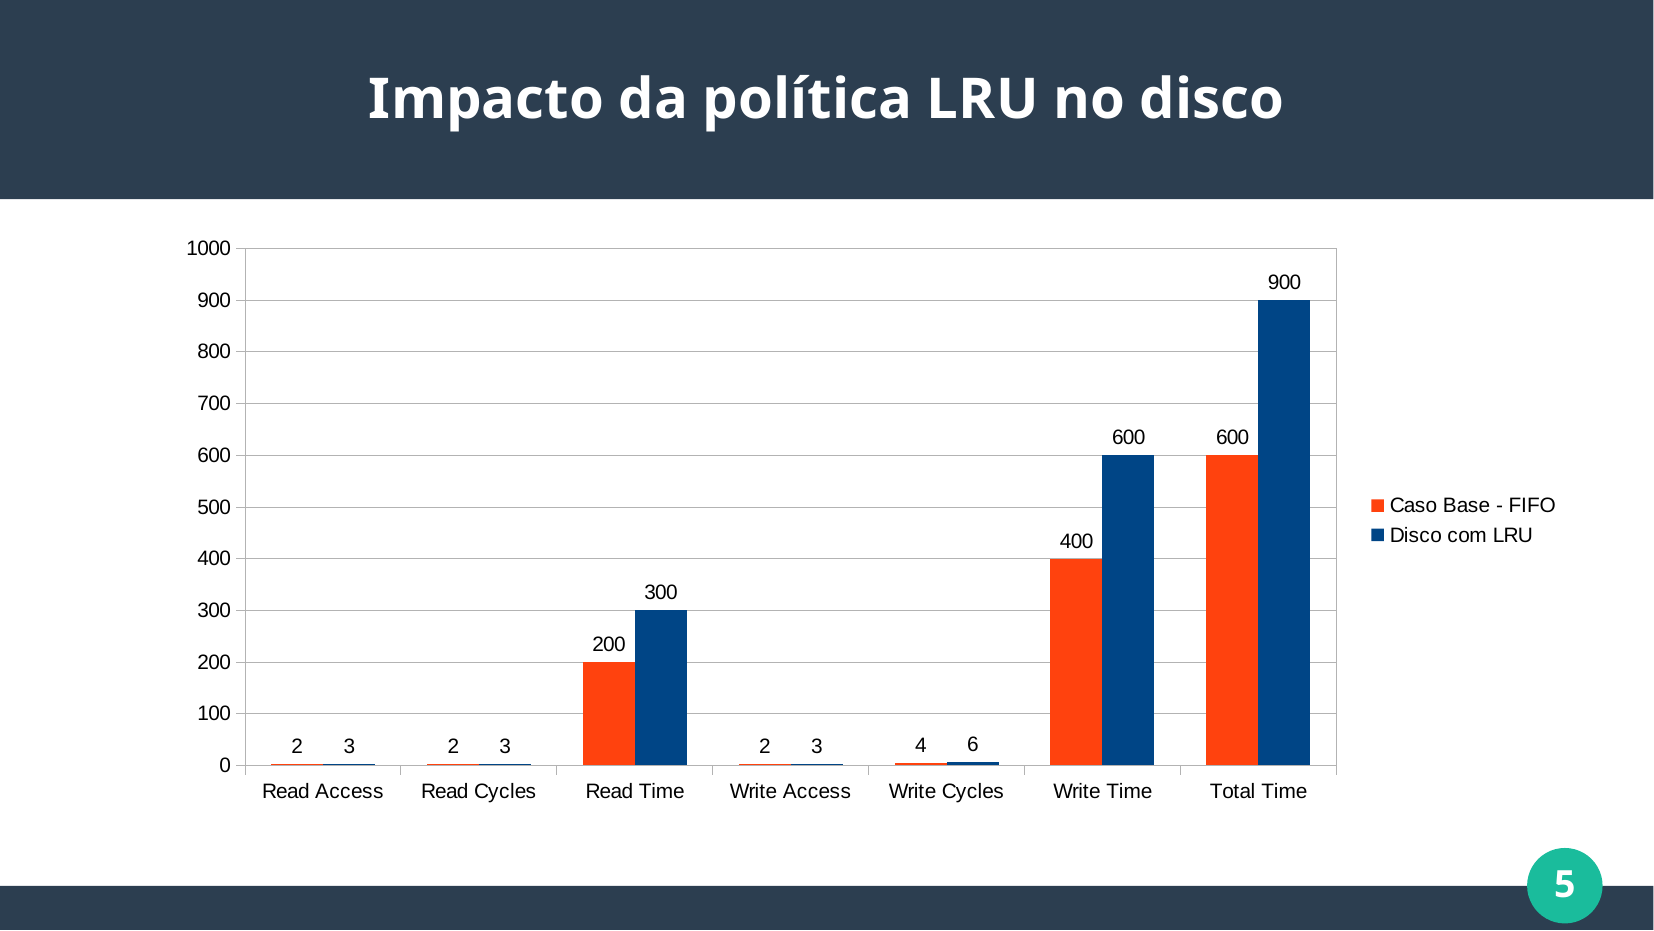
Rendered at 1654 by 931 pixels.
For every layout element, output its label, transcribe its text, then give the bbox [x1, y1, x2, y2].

title Impacto da política LRU no disco [59, 37, 1595, 155]
chart [158, 225, 1575, 816]
